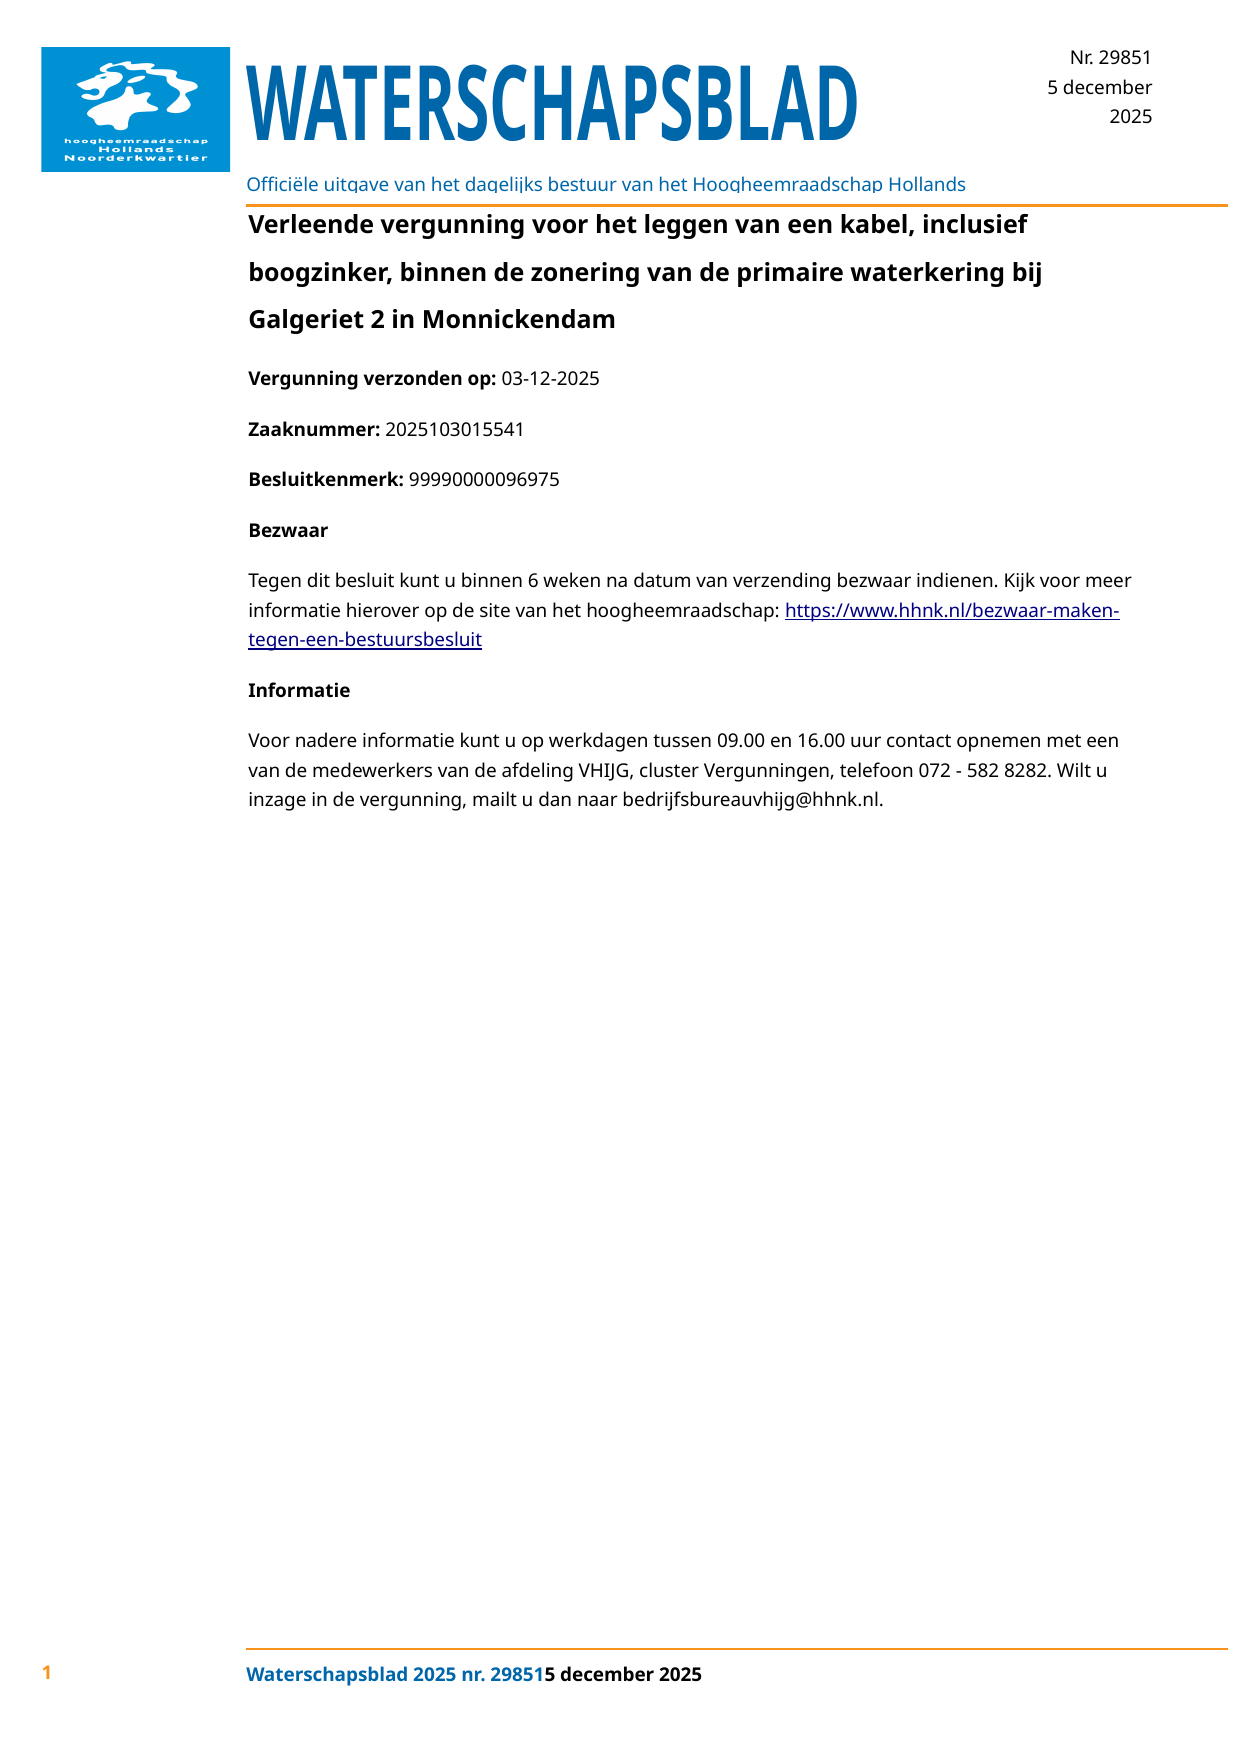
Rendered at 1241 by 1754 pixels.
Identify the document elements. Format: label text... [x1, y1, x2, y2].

text Verleende vergunning voor het leggen van een kabel, inclusief boogzinker, binnen de zonering van de primaire waterkering bij Galgeriet 2 in Monnickendam [248, 207, 1152, 336]
text Vergunning verzonden op: 03-12-2025 [248, 366, 1152, 391]
picture [78, 64, 122, 99]
text Bezwaar [248, 517, 1152, 542]
picture [118, 62, 197, 112]
picture [88, 87, 157, 130]
text Zaaknummer: 2025103015541 [248, 416, 1152, 442]
text Voor nadere informatie kunt u op werkdagen tussen 09.00 en 16.00 uur contact opnemen met een van de medewerkers van de afdeling VHIJG, cluster Vergunningen, telefoon 072 - 582 8282. Wilt u inzage in de vergunning, mailt u dan naar bedrijfsbureauvhijg@hhnk.nl. [248, 727, 1152, 812]
picture [129, 76, 144, 82]
text Besluitkenmerk: 99990000096975 [248, 466, 1152, 492]
text Informatie [248, 677, 1152, 702]
text Tegen dit besluit kunt u binnen 6 weken na datum van verzending bezwaar indienen. Kijk voor meer informatie hierover op de site van het hoogheemraadschap: https://www.hhnk.nl/bezwaar-maken-tegen-een-bestuursbesluit [248, 567, 1152, 652]
